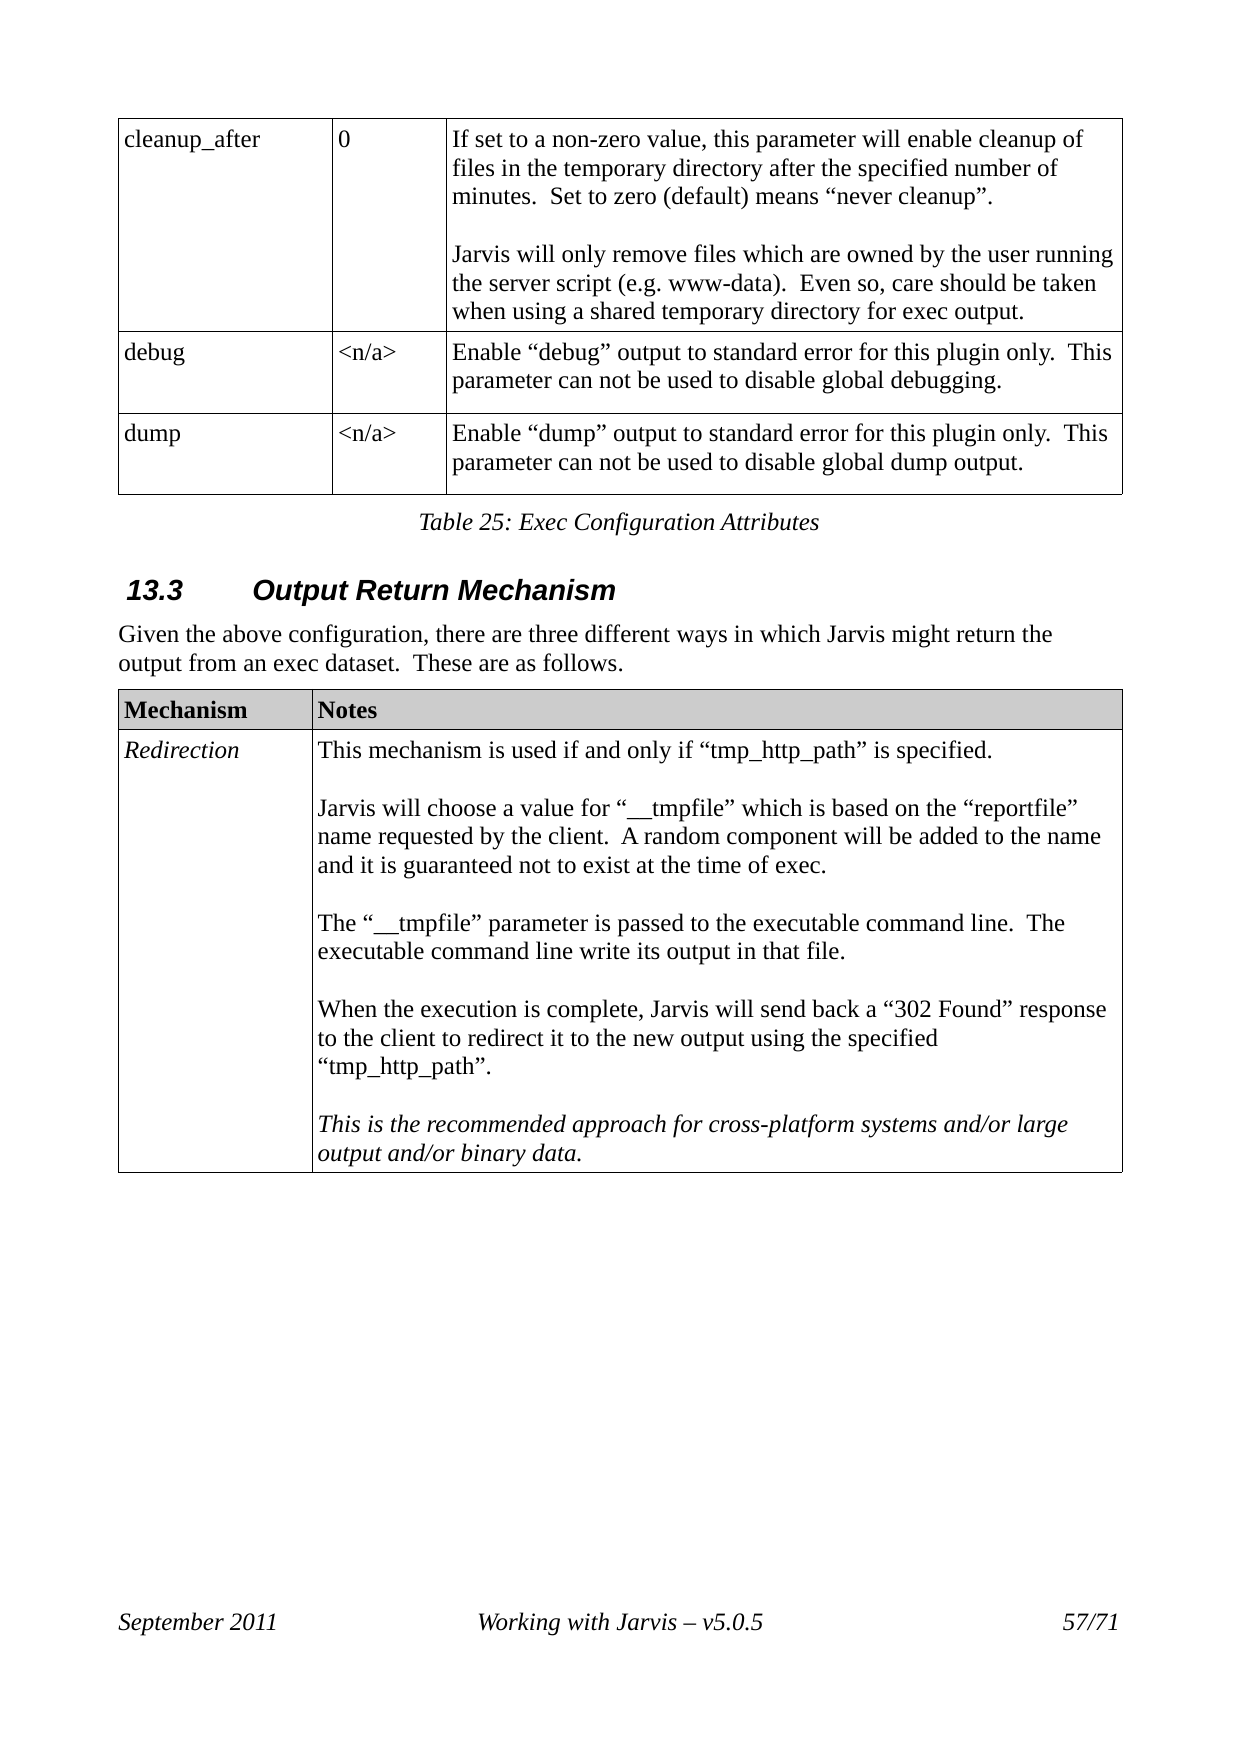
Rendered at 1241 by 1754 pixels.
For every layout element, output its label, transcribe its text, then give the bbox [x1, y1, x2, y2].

table_cell Enable “debug” output to standard error for this plugin only. This parameter can not be used to disable global debugging. [447, 332, 1122, 412]
text Table 25: Exec Configuration Attributes [118, 507, 1122, 535]
table_cell Redirection [119, 730, 312, 1172]
table_cell This mechanism is used if and only if “tmp_http_path” is specified. Jarvis will choose a value for “__tmpfile” which is based on the “reportfile” name requested by the client. A random component will be added to the name and it is guaranteed not to exist at the time of exec. The “__tmpfile” parameter is passed to the executable command line. The executable command line write its output in that file. When the execution is complete, Jarvis will send back a “302 Found” response to the client to redirect it to the new output using the specified “tmp_http_path”. This is the recommended approach for cross-platform systems and/or large output and/or binary data. [313, 730, 1122, 1172]
table_header Mechanism [119, 690, 312, 729]
table_cell If set to a non-zero value, this parameter will enable cleanup of files in the temporary directory after the specified number of minutes. Set to zero (default) means “never cleanup”. Jarvis will only remove files which are owned by the user running the server script (e.g. www-data). Even so, care should be taken when using a shared temporary directory for exec output. [447, 119, 1122, 331]
table_cell 0 [333, 119, 446, 331]
table_cell <n/a> [333, 332, 446, 412]
subtitle Output Return Mechanism [118, 573, 1122, 606]
table_cell debug [119, 332, 332, 412]
text Given the above configuration, there are three different ways in which Jarvis might return the output from an exec dataset. These are as follows. [118, 619, 1122, 676]
table_cell dump [119, 414, 332, 494]
table_cell cleanup_after [119, 119, 332, 331]
table_cell Enable “dump” output to standard error for this plugin only. This parameter can not be used to disable global dump output. [447, 414, 1122, 494]
table_header Notes [313, 690, 1122, 729]
table_cell <n/a> [333, 414, 446, 494]
